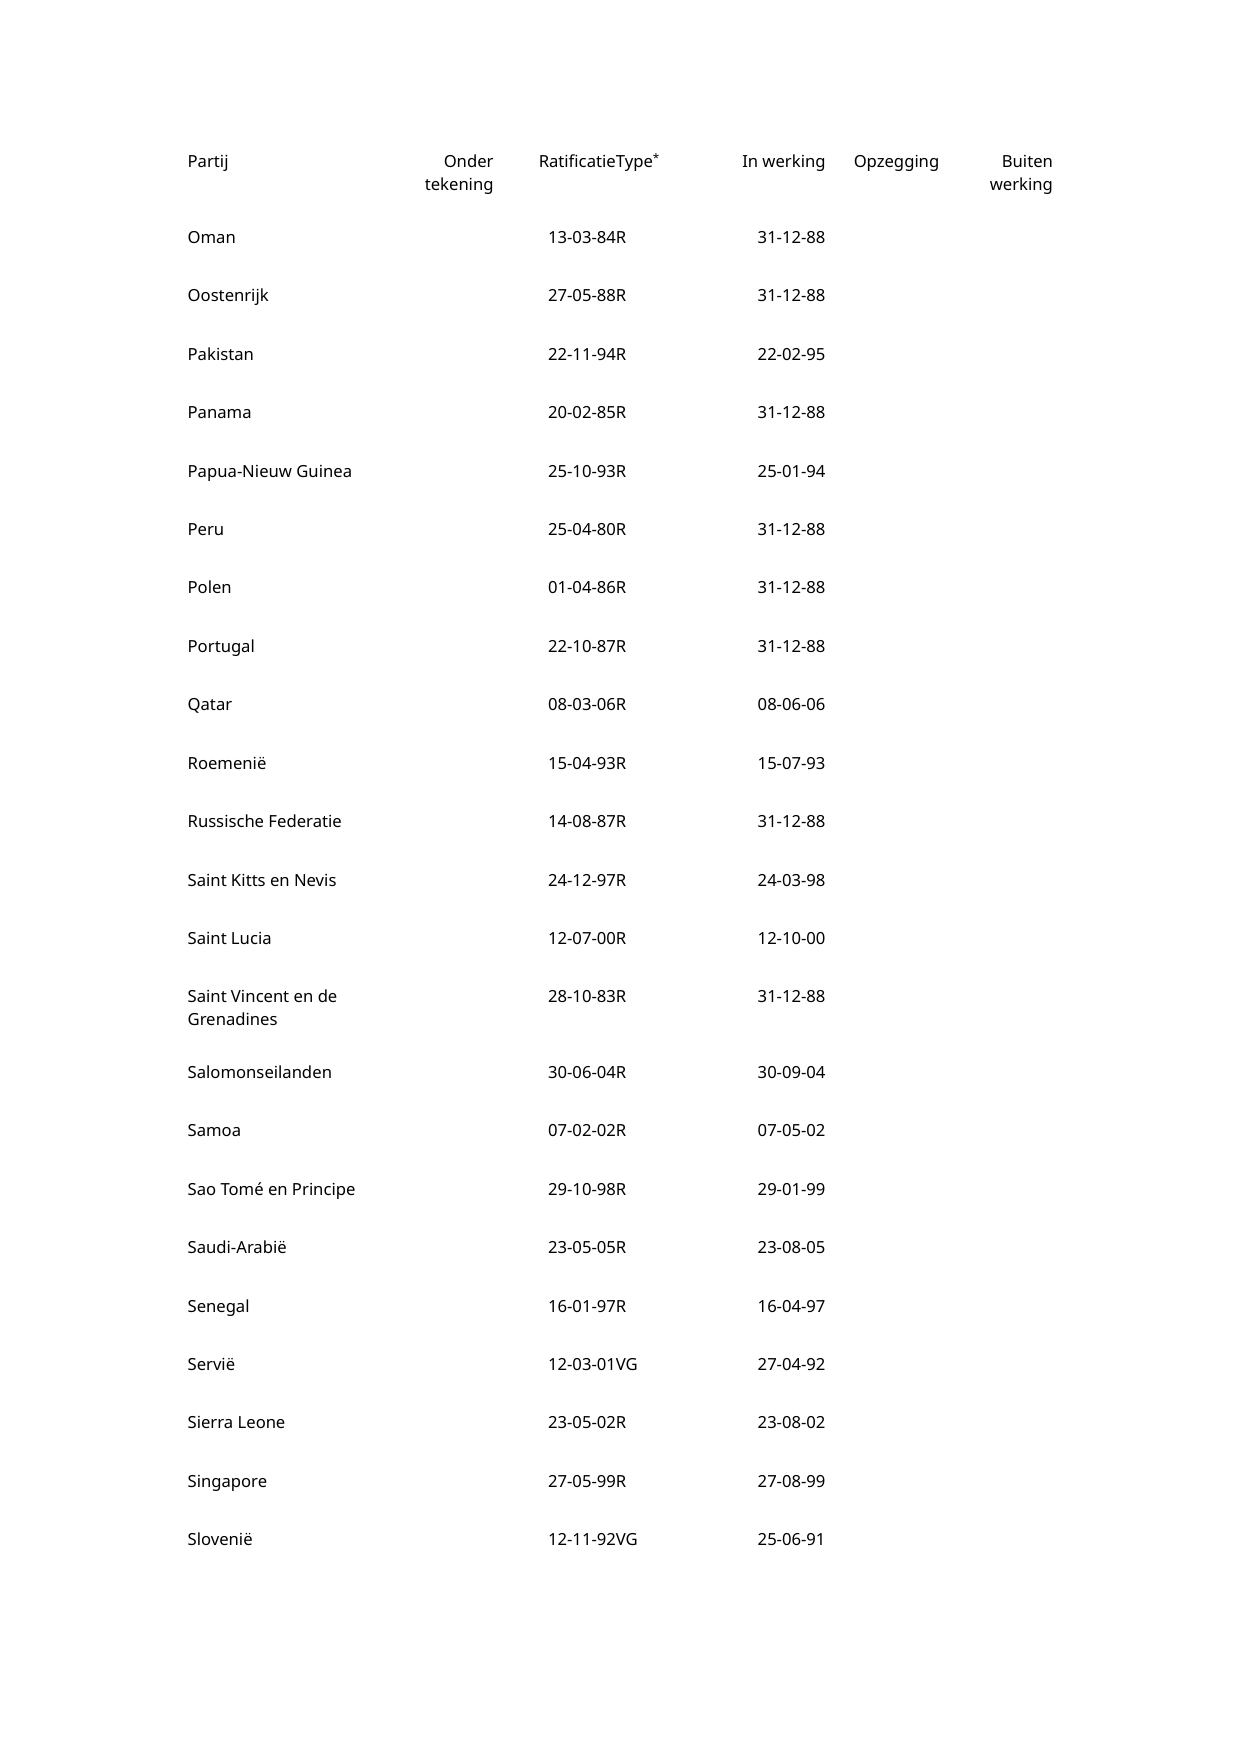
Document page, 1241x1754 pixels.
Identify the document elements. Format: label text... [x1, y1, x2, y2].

table_cell [939, 459, 1053, 518]
table_cell [371, 284, 493, 342]
table_cell [825, 1528, 939, 1586]
table_cell 30-06-04 [493, 1061, 616, 1119]
table_cell R [616, 927, 703, 985]
table_cell [371, 518, 493, 576]
table_cell 31-12-88 [703, 284, 825, 342]
table_cell R [616, 1470, 703, 1528]
table_cell VG [616, 1528, 703, 1586]
table_cell [825, 1119, 939, 1177]
table_cell 13-03-84 [493, 225, 616, 284]
table_cell [825, 1061, 939, 1119]
table_cell [939, 1061, 1053, 1119]
table_cell [939, 576, 1053, 634]
table_cell [371, 868, 493, 927]
table_cell [825, 401, 939, 459]
table_cell 23-05-05 [493, 1236, 616, 1294]
table_cell 25-01-94 [703, 459, 825, 518]
table_cell 25-10-93 [493, 459, 616, 518]
table_cell [825, 1294, 939, 1353]
table_cell R [616, 342, 703, 401]
table_cell [939, 1528, 1053, 1586]
table_header Partij [188, 150, 371, 225]
table_cell [371, 401, 493, 459]
table_cell Papua-Nieuw Guinea [188, 459, 371, 518]
table_cell [371, 1353, 493, 1411]
table_cell [939, 284, 1053, 342]
table_cell [825, 1470, 939, 1528]
table_cell 12-11-92 [493, 1528, 616, 1586]
table_cell [371, 1411, 493, 1469]
table_cell [825, 1236, 939, 1294]
table_cell 07-05-02 [703, 1119, 825, 1177]
table_cell R [616, 1236, 703, 1294]
table_cell Singapore [188, 1470, 371, 1528]
table_cell [939, 635, 1053, 693]
table_cell 29-10-98 [493, 1178, 616, 1236]
table_cell [825, 518, 939, 576]
table_cell [371, 1178, 493, 1236]
table_cell [825, 1353, 939, 1411]
table_cell 27-08-99 [703, 1470, 825, 1528]
table_cell 01-04-86 [493, 576, 616, 634]
table_cell R [616, 1294, 703, 1353]
table_cell [939, 518, 1053, 576]
table_cell R [616, 576, 703, 634]
table_cell Roemenië [188, 751, 371, 810]
table_cell [371, 1294, 493, 1353]
table_cell [825, 927, 939, 985]
table_cell 31-12-88 [703, 518, 825, 576]
table_cell [939, 1119, 1053, 1177]
table_cell 16-04-97 [703, 1294, 825, 1353]
table_cell 23-08-02 [703, 1411, 825, 1469]
table_cell R [616, 810, 703, 868]
table_cell [939, 1236, 1053, 1294]
table_cell [825, 985, 939, 1061]
table_cell Polen [188, 576, 371, 634]
table_cell Panama [188, 401, 371, 459]
table_cell [371, 751, 493, 810]
table_cell [825, 225, 939, 284]
table_cell 22-02-95 [703, 342, 825, 401]
table_cell Saint Vincent en de Grenadines [188, 985, 371, 1061]
table_cell [825, 284, 939, 342]
table_cell [825, 693, 939, 751]
table_cell [939, 1178, 1053, 1236]
table_header Ratificatie [493, 150, 616, 225]
table_cell Slovenië [188, 1528, 371, 1586]
table_cell [825, 1178, 939, 1236]
table_cell 31-12-88 [703, 635, 825, 693]
table_cell [939, 751, 1053, 810]
table_cell 20-02-85 [493, 401, 616, 459]
table_cell R [616, 518, 703, 576]
table_cell [939, 985, 1053, 1061]
table_cell 15-04-93 [493, 751, 616, 810]
table_cell [825, 868, 939, 927]
table_cell [939, 927, 1053, 985]
table_cell R [616, 635, 703, 693]
table_cell 07-02-02 [493, 1119, 616, 1177]
table_cell Servië [188, 1353, 371, 1411]
table_cell 14-08-87 [493, 810, 616, 868]
table_header Type* [616, 150, 703, 225]
table_cell 22-10-87 [493, 635, 616, 693]
table_cell [371, 459, 493, 518]
table_cell VG [616, 1353, 703, 1411]
table_cell [939, 693, 1053, 751]
table_cell 12-03-01 [493, 1353, 616, 1411]
table_cell [371, 576, 493, 634]
table_cell 24-03-98 [703, 868, 825, 927]
table_cell 08-06-06 [703, 693, 825, 751]
table_cell 12-07-00 [493, 927, 616, 985]
table_cell [939, 342, 1053, 401]
table_cell Pakistan [188, 342, 371, 401]
table_cell R [616, 1061, 703, 1119]
table_cell [825, 342, 939, 401]
table_cell Saint Kitts en Nevis [188, 868, 371, 927]
table_cell Oostenrijk [188, 284, 371, 342]
table_cell [371, 1119, 493, 1177]
table_cell [371, 1470, 493, 1528]
table_cell [939, 1470, 1053, 1528]
table_cell [825, 576, 939, 634]
table_cell 29-01-99 [703, 1178, 825, 1236]
table_cell [939, 1411, 1053, 1469]
table_cell 16-01-97 [493, 1294, 616, 1353]
table_cell 25-06-91 [703, 1528, 825, 1586]
table_cell 15-07-93 [703, 751, 825, 810]
table_cell [939, 225, 1053, 284]
table_cell 31-12-88 [703, 985, 825, 1061]
table_cell Portugal [188, 635, 371, 693]
table_header Onder tekening [371, 150, 493, 225]
table_cell Qatar [188, 693, 371, 751]
table_cell [371, 810, 493, 868]
table_cell Russische Federatie [188, 810, 371, 868]
table_cell [939, 401, 1053, 459]
table_cell [371, 927, 493, 985]
table_cell R [616, 1119, 703, 1177]
table_cell Saint Lucia [188, 927, 371, 985]
table_cell Salomonseilanden [188, 1061, 371, 1119]
table_cell [825, 1411, 939, 1469]
table_cell 31-12-88 [703, 401, 825, 459]
table_header Opzegging [825, 150, 939, 225]
table_cell R [616, 868, 703, 927]
table_cell 31-12-88 [703, 225, 825, 284]
table_cell Oman [188, 225, 371, 284]
table_cell Sierra Leone [188, 1411, 371, 1469]
table_cell [371, 635, 493, 693]
table_cell [371, 342, 493, 401]
table_cell [371, 693, 493, 751]
table_cell [825, 635, 939, 693]
table_cell R [616, 1411, 703, 1469]
table_cell [371, 225, 493, 284]
table_cell 30-09-04 [703, 1061, 825, 1119]
table_cell R [616, 985, 703, 1061]
table_cell Sao Tomé en Principe [188, 1178, 371, 1236]
table_cell 31-12-88 [703, 810, 825, 868]
table_cell 27-04-92 [703, 1353, 825, 1411]
table_header In werking [703, 150, 825, 225]
table_cell R [616, 751, 703, 810]
table_cell Peru [188, 518, 371, 576]
table_cell Senegal [188, 1294, 371, 1353]
table_cell 22-11-94 [493, 342, 616, 401]
table_cell R [616, 459, 703, 518]
table_cell [371, 985, 493, 1061]
table_cell R [616, 401, 703, 459]
table_cell [825, 751, 939, 810]
table_cell 31-12-88 [703, 576, 825, 634]
table_cell [939, 868, 1053, 927]
table_cell [371, 1236, 493, 1294]
table_cell 25-04-80 [493, 518, 616, 576]
table_cell [939, 1294, 1053, 1353]
table_cell 28-10-83 [493, 985, 616, 1061]
table_cell 23-05-02 [493, 1411, 616, 1469]
table_cell 12-10-00 [703, 927, 825, 985]
table_cell [371, 1528, 493, 1586]
table_cell R [616, 1178, 703, 1236]
table_cell 24-12-97 [493, 868, 616, 927]
table_cell R [616, 225, 703, 284]
table_cell 23-08-05 [703, 1236, 825, 1294]
table_cell 27-05-88 [493, 284, 616, 342]
table_cell [939, 1353, 1053, 1411]
table_cell [939, 810, 1053, 868]
table_cell 08-03-06 [493, 693, 616, 751]
table_cell Saudi-Arabië [188, 1236, 371, 1294]
table_cell [371, 1061, 493, 1119]
table_cell [825, 459, 939, 518]
table_header Buiten werking [939, 150, 1053, 225]
table_cell [825, 810, 939, 868]
table_cell 27-05-99 [493, 1470, 616, 1528]
table_cell R [616, 284, 703, 342]
table_cell Samoa [188, 1119, 371, 1177]
table_cell R [616, 693, 703, 751]
